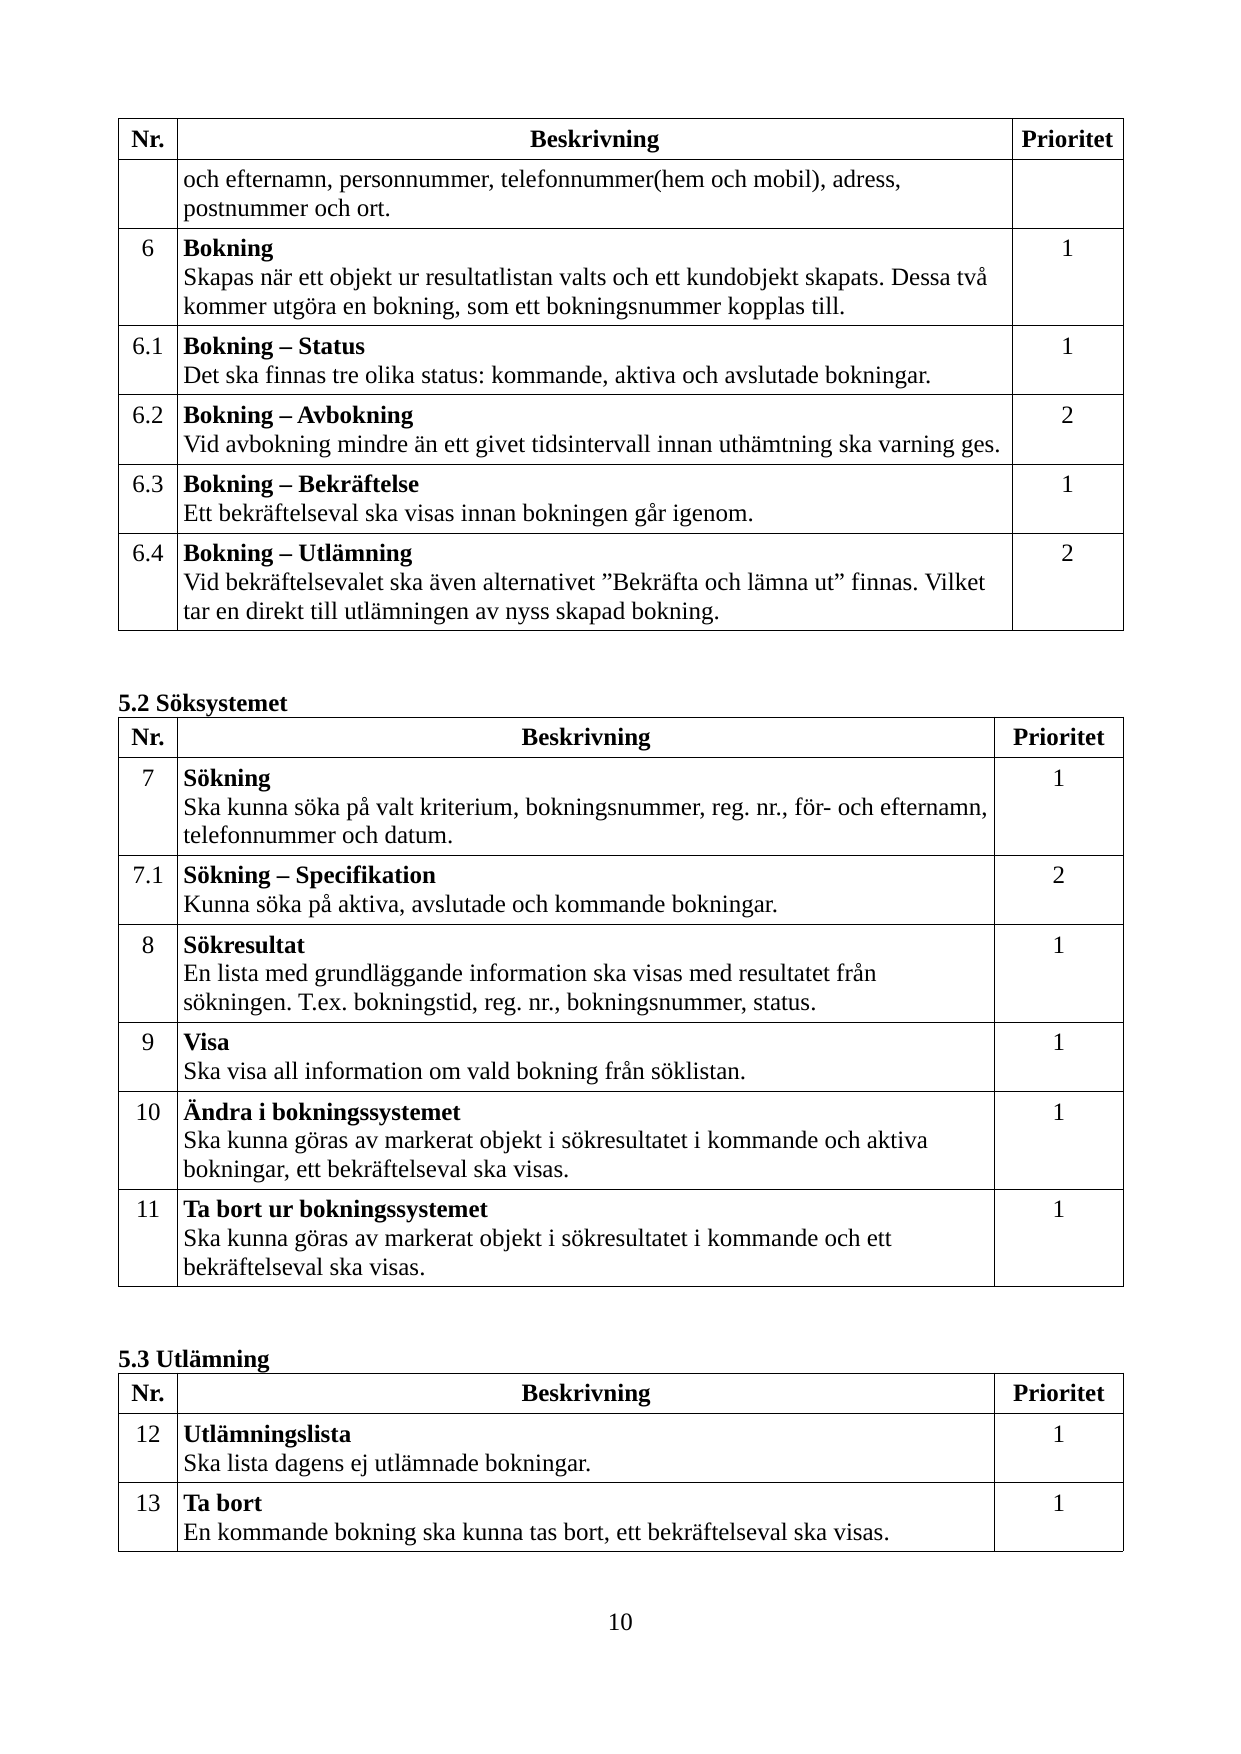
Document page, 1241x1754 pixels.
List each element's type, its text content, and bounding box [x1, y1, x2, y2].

table_header Nr. [119, 1374, 177, 1413]
table_cell 2 [1013, 395, 1123, 463]
table_cell 9 [119, 1023, 177, 1091]
table_header Beskrivning [178, 1374, 994, 1413]
table_header Beskrivning [178, 119, 1012, 158]
table_cell och efternamn, personnummer, telefonnummer(hem och mobil), adress, postnummer och ort. [178, 160, 1012, 227]
table_cell Sökresultat En lista med grundläggande information ska visas med resultatet från sökningen. T.ex. bokningstid, reg. nr., bokningsnummer, status. [178, 925, 994, 1022]
table_cell 1 [995, 758, 1123, 855]
text 5.2 Söksystemet [118, 688, 1122, 717]
table_cell Ändra i bokningssystemet Ska kunna göras av markerat objekt i sökresultatet i kommande och aktiva bokningar, ett bekräftelseval ska visas. [178, 1092, 994, 1188]
table_cell 6,4 [119, 534, 177, 630]
table_cell 6 [119, 229, 177, 325]
table_cell Ta bort En kommande bokning ska kunna tas bort, ett bekräftelseval ska visas. [178, 1483, 994, 1551]
table_cell 7,1 [119, 856, 177, 924]
table_cell 13 [119, 1483, 177, 1551]
table_cell 1 [995, 1190, 1123, 1286]
table_cell Bokning – Avbokning Vid avbokning mindre än ett givet tidsintervall innan uthämtning ska varning ges. [178, 395, 1012, 463]
table_cell [1013, 160, 1123, 227]
table_cell Sökning – Specifikation Kunna söka på aktiva, avslutade och kommande bokningar. [178, 856, 994, 924]
table_cell 1 [995, 925, 1123, 1022]
table_cell 1 [995, 1414, 1123, 1482]
table_cell Ta bort ur bokningssystemet Ska kunna göras av markerat objekt i sökresultatet i kommande och ett bekräftelseval ska visas. [178, 1190, 994, 1286]
table_cell 1 [995, 1483, 1123, 1551]
table_cell [119, 160, 177, 227]
table_cell 1 [1013, 326, 1123, 394]
table_header Prioritet [1013, 119, 1123, 158]
table_cell 8 [119, 925, 177, 1022]
table_cell 7 [119, 758, 177, 855]
table_cell 1 [995, 1023, 1123, 1091]
table_header Nr. [119, 718, 177, 757]
table_cell 10 [119, 1092, 177, 1188]
table_cell 6,2 [119, 395, 177, 463]
table_cell Sökning Ska kunna söka på valt kriterium, bokningsnummer, reg. nr., för- och efternamn, telefonnummer och datum. [178, 758, 994, 855]
table_cell 6,1 [119, 326, 177, 394]
table_cell 2 [995, 856, 1123, 924]
table_header Beskrivning [178, 718, 994, 757]
table_cell 1 [1013, 465, 1123, 532]
table_cell 2 [1013, 534, 1123, 630]
table_cell 1 [1013, 229, 1123, 325]
table_cell Utlämningslista Ska lista dagens ej utlämnade bokningar. [178, 1414, 994, 1482]
table_cell 11 [119, 1190, 177, 1286]
table_header Nr. [119, 119, 177, 158]
table_cell 12 [119, 1414, 177, 1482]
table_cell 6,3 [119, 465, 177, 532]
table_header Prioritet [995, 718, 1123, 757]
table_cell Visa Ska visa all information om vald bokning från söklistan. [178, 1023, 994, 1091]
table_cell Bokning Skapas när ett objekt ur resultatlistan valts och ett kundobjekt skapats. Dessa två kommer utgöra en bokning, som ett bokningsnummer kopplas till. [178, 229, 1012, 325]
table_header Prioritet [995, 1374, 1123, 1413]
text 5.3 Utlämning [118, 1344, 1122, 1373]
table_cell Bokning – Status Det ska finnas tre olika status: kommande, aktiva och avslutade bokningar. [178, 326, 1012, 394]
table_cell Bokning – Utlämning Vid bekräftelsevalet ska även alternativet ”Bekräfta och lämna ut” finnas. Vilket tar en direkt till utlämningen av nyss skapad bokning. [178, 534, 1012, 630]
table_cell 1 [995, 1092, 1123, 1188]
table_cell Bokning – Bekräftelse Ett bekräftelseval ska visas innan bokningen går igenom. [178, 465, 1012, 532]
